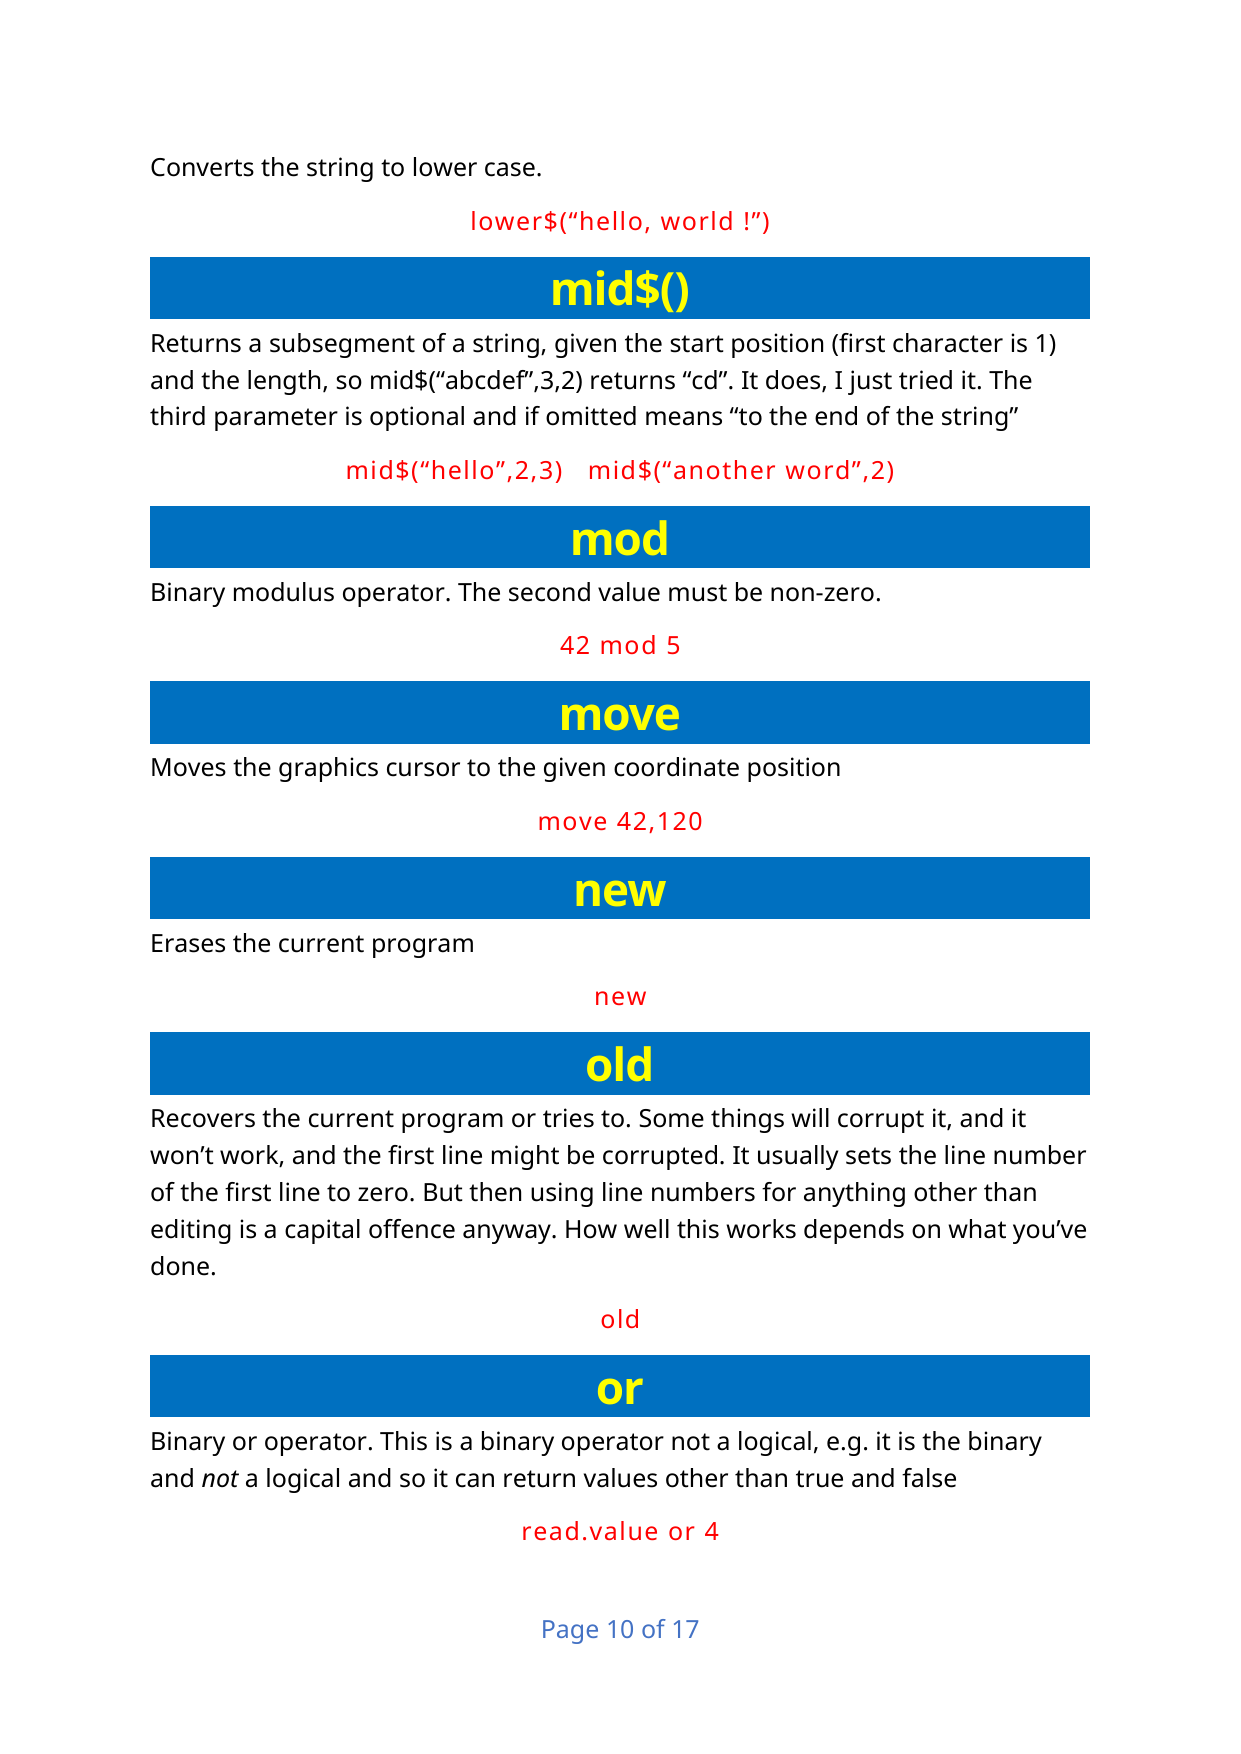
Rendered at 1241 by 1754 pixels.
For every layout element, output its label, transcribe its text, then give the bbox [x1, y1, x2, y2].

text Recovers the current program or tries to. Some things will corrupt it, and it won’t work, and the first line might be corrupted. It usually sets the line number of the first line to zero. But then using line numbers for anything other than editing is a capital offence anyway. How well this works depends on what you’ve done. [150, 1101, 1090, 1282]
title or [150, 1355, 1090, 1417]
title old [150, 1032, 1090, 1095]
title move [150, 681, 1090, 744]
subtitle Lower$(“Hello, world !”) [150, 203, 1090, 237]
subtitle old [150, 1302, 1090, 1336]
subtitle Mid$(“Hello”,2,3) mid$(“Another word”,2) [150, 452, 1090, 487]
subtitle 42 mod 5 [150, 628, 1090, 662]
title mid$() [150, 257, 1090, 319]
text Binary or operator. This is a binary operator not a logical, e.g. it is the binary and not a logical and so it can return values other than true and false [150, 1424, 1090, 1494]
subtitle Read.value or 4 [150, 1514, 1090, 1548]
subtitle Move 42,120 [150, 803, 1090, 838]
title new [150, 857, 1090, 919]
text Returns a subsegment of a string, given the start position (first character is 1) and the length, so mid$(“abcdef”,3,2) returns “cd”. It does, I just tried it. The third parameter is optional and if omitted means “to the end of the string” [150, 326, 1090, 433]
text Erases the current program [150, 926, 1090, 960]
text Moves the graphics cursor to the given coordinate position [150, 750, 1090, 784]
title mod [150, 506, 1090, 568]
text Converts the string to lower case. [150, 150, 1090, 184]
subtitle New [150, 979, 1090, 1013]
text Binary modulus operator. The second value must be non-zero. [150, 574, 1090, 609]
